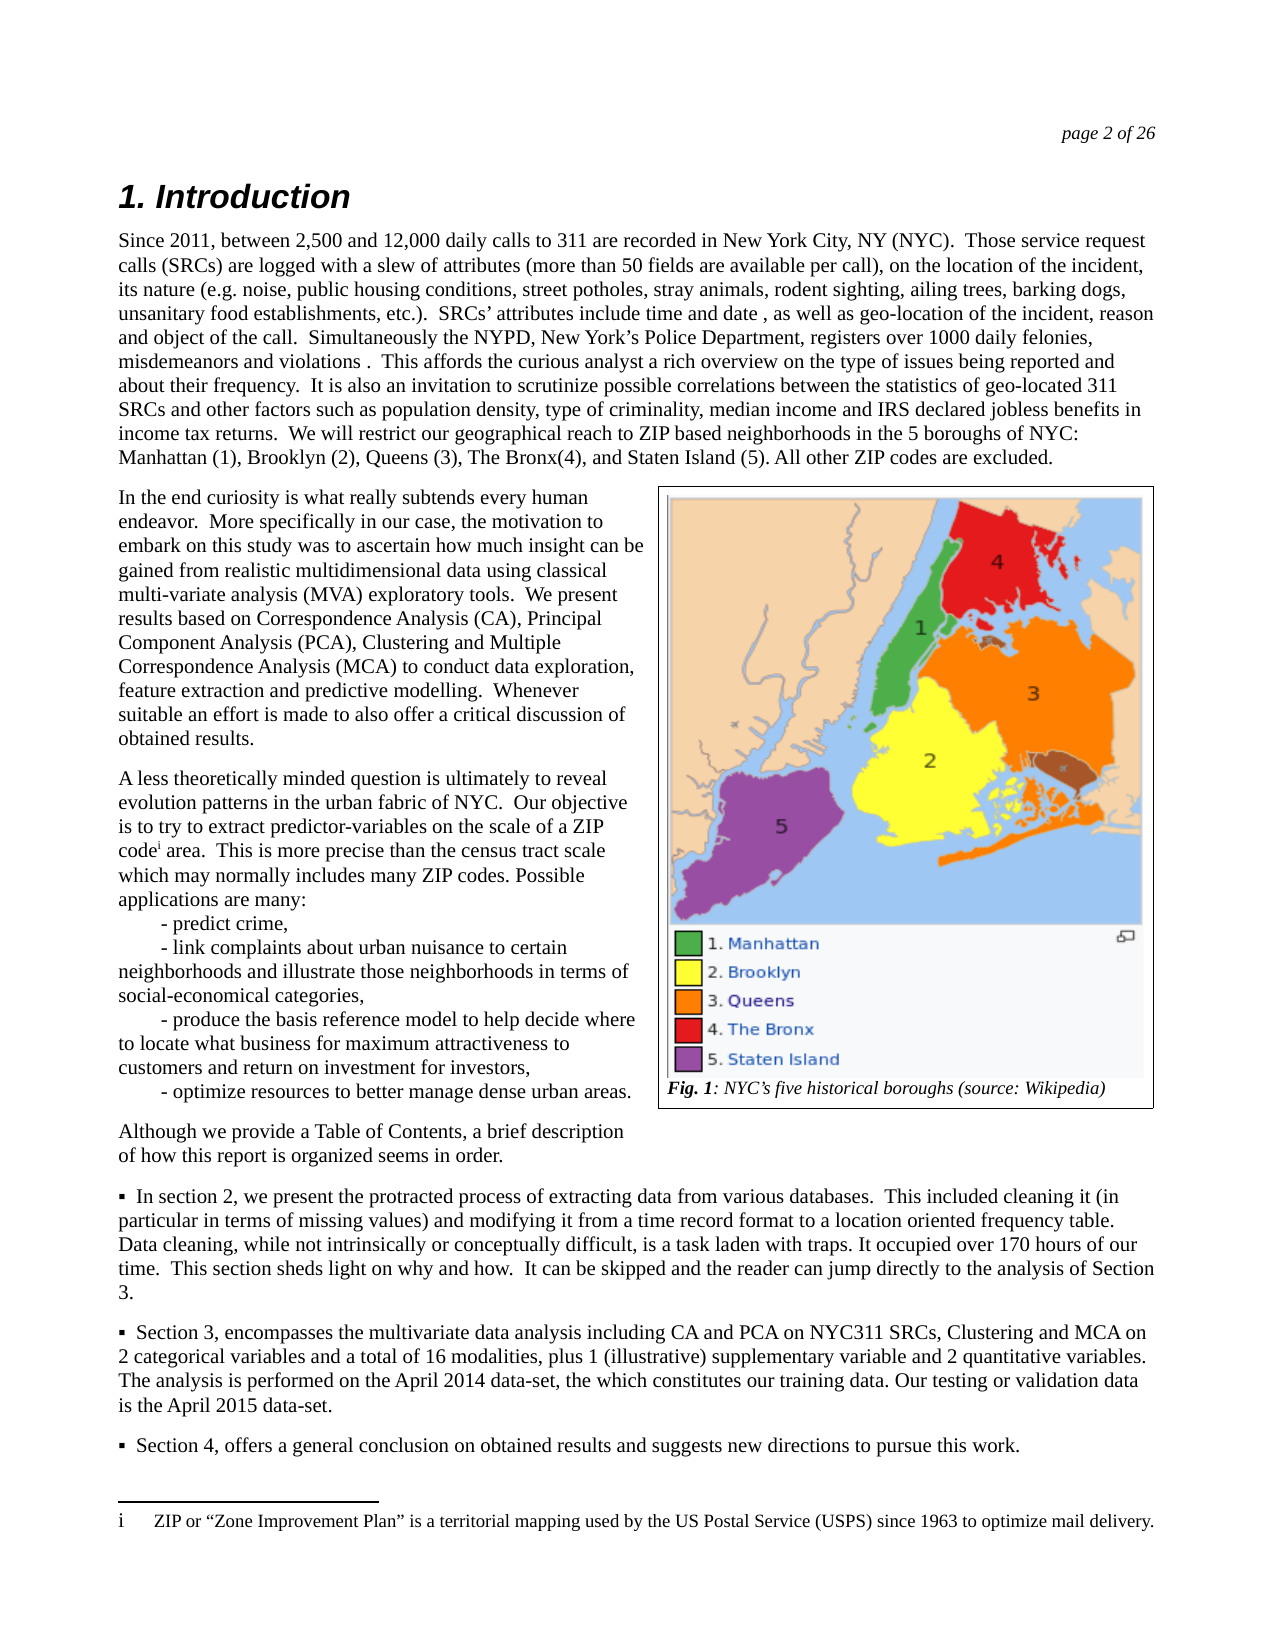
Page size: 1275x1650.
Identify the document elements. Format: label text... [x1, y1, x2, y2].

text Although we provide a Table of Contents, a brief description of how this report is organized seems in order. [118, 1119, 1157, 1167]
text ZIP or “Zone Improvement Plan” is a territorial mapping used by the US Postal Service (USPS) since 1963 to optimize mail delivery. [118, 1508, 1157, 1532]
text A less theoretically minded question is ultimately to reveal evolution patterns in the urban fabric of NYC. Our objective is to try to extract predictor-variables on the scale of a ZIP code area. This is more precise than the census tract scale which may normally includes many ZIP codes. Possible applications are many: - predict crime, - link complaints about urban nuisance to certain neighborhoods and illustrate those neighborhoods in terms of social-economical categories, - produce the basis reference model to help decide where to locate what business for maximum attractiveness to customers and return on investment for investors, - optimize resources to better manage dense urban areas. [118, 766, 658, 1103]
text ▪ Section 4, offers a general conclusion on obtained results and suggests new directions to pursue this work. [118, 1433, 1157, 1457]
text Fig. 1: NYC’s five historical boroughs (source: Wikipedia) [667, 1078, 1144, 1099]
text [659, 487, 1153, 1108]
text ▪ Section 3, encompasses the multivariate data analysis including CA and PCA on NYC311 SRCs, Clustering and MCA on 2 categorical variables and a total of 16 modalities, plus 1 (illustrative) supplementary variable and 2 quantitative variables. The analysis is performed on the April 2014 data-set, the which constitutes our training data. Our testing or validation data is the April 2015 data-set. [118, 1320, 1157, 1417]
text In the end curiosity is what really subtends every human endeavor. More specifically in our case, the motivation to embark on this study was to ascertain how much insight can be gained from realistic multidimensional data using classical multi-variate analysis (MVA) exploratory tools. We present results based on Correspondence Analysis (CA), Principal Component Analysis (PCA), Clustering and Multiple Correspondence Analysis (MCA) to conduct data exploration, feature extraction and predictive modelling. Whenever suitable an effort is made to also offer a critical discussion of obtained results. [118, 485, 1157, 750]
picture [667, 495, 1144, 1078]
text ▪ In section 2, we present the protracted process of extracting data from various databases. This included cleaning it (in particular in terms of missing values) and modifying it from a time record format to a location oriented frequency table. Data cleaning, while not intrinsically or conceptually difficult, is a task laden with traps. It occupied over 170 hours of our time. This section sheds light on why and how. It can be skipped and the reader can jump directly to the analysis of Section 3. [118, 1184, 1157, 1304]
text Since 2011, between 2,500 and 12,000 daily calls to 311 are recorded in New York City, NY (NYC). Those service request calls (SRCs) are logged with a slew of attributes (more than 50 fields are available per call), on the location of the incident, its nature (e.g. noise, public housing conditions, street potholes, stray animals, rodent sighting, ailing trees, barking dogs, unsanitary food establishments, etc.). SRCs’ attributes include time and date , as well as geo-location of the incident, reason and object of the call. Simultaneously the NYPD, New York’s Police Department, registers over 1000 daily felonies, misdemeanors and violations . This affords the curious analyst a rich overview on the type of issues being reported and about their frequency. It is also an invitation to scrutinize possible correlations between the statistics of geo-located 311 SRCs and other factors such as population density, type of criminality, median income and IRS declared jobless benefits in income tax returns. We will restrict our geographical reach to ZIP based neighborhoods in the 5 boroughs of NYC: Manhattan (1), Brooklyn (2), Queens (3), The Bronx(4), and Staten Island (5). All other ZIP codes are excluded. [118, 228, 1157, 469]
subtitle 1. Introduction [118, 177, 1157, 216]
